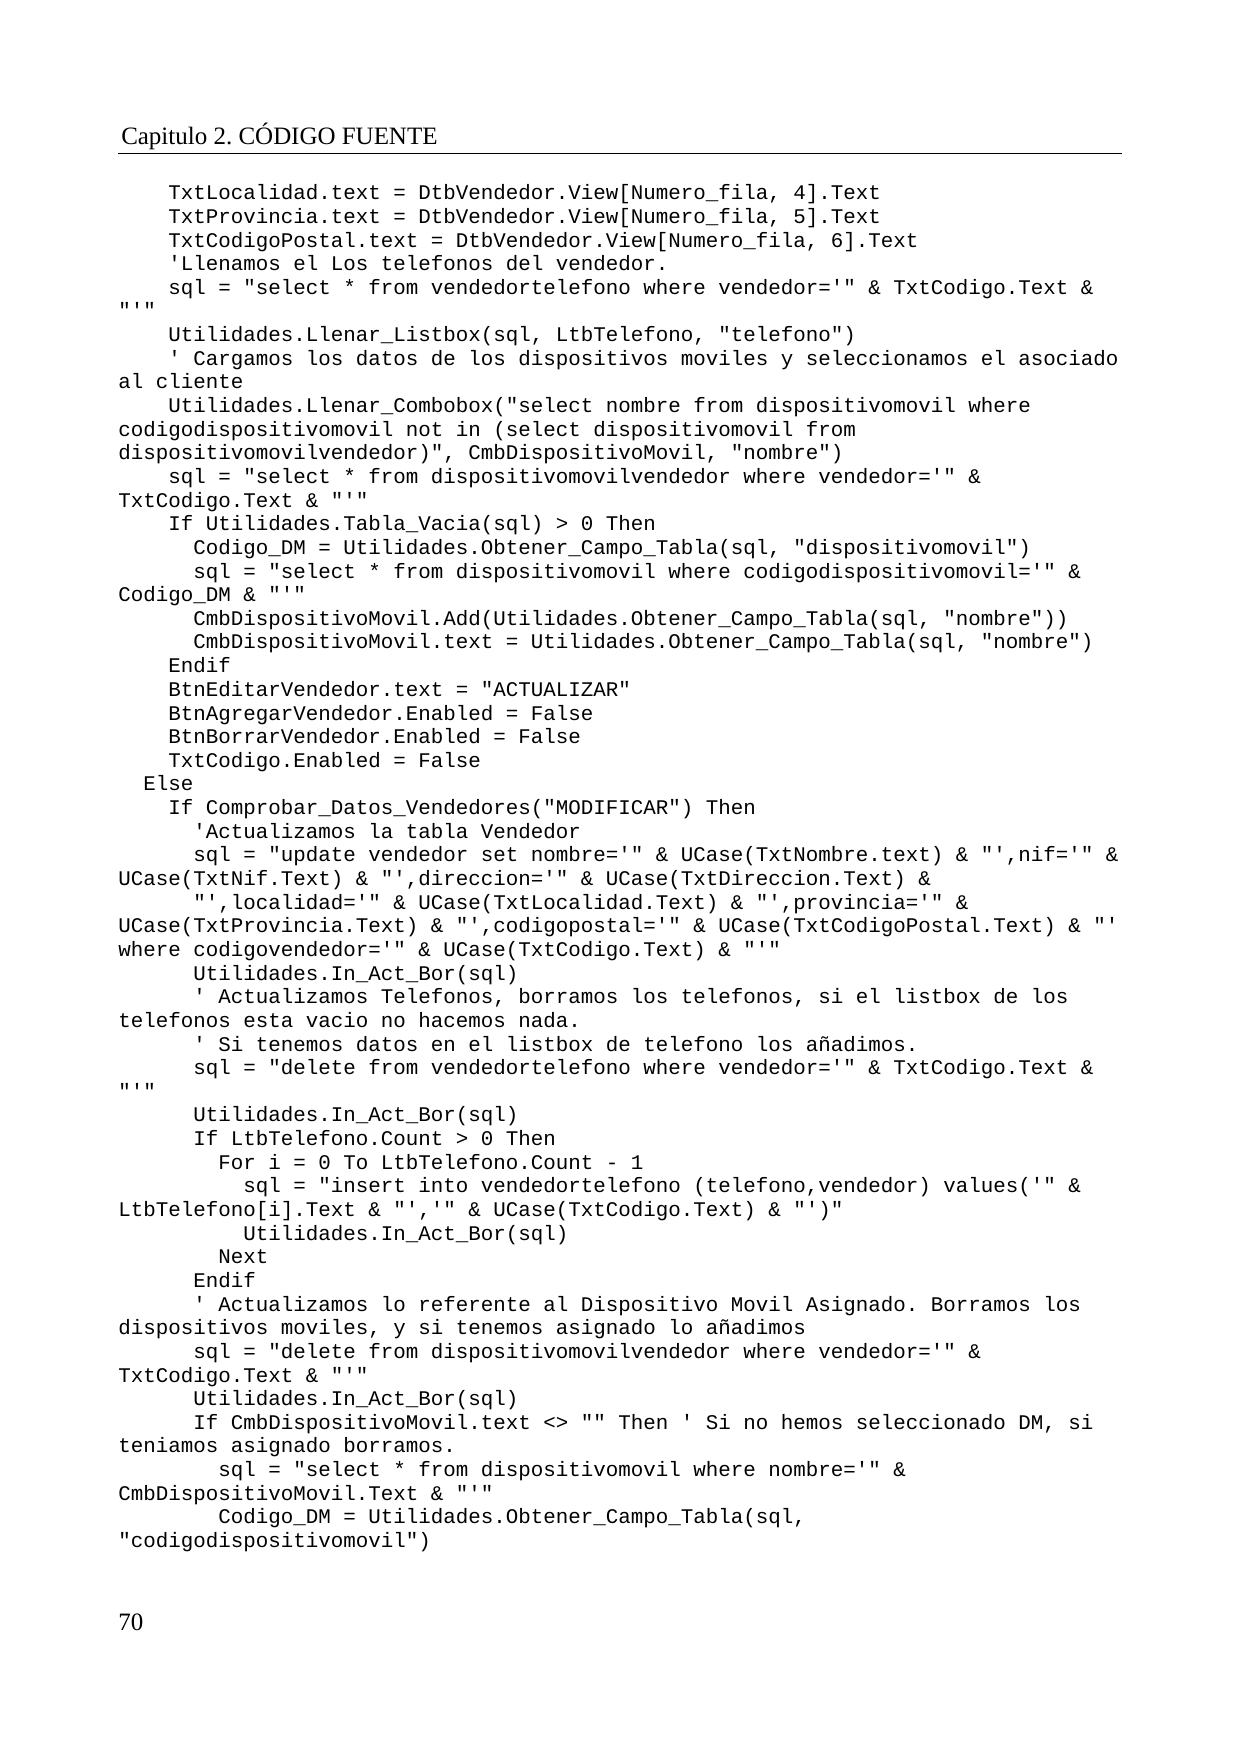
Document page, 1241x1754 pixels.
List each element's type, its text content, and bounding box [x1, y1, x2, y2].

text If Comprobar_Datos_Vendedores("MODIFICAR") Then [118, 797, 1122, 821]
text TxtCodigo.Enabled = False [118, 750, 1122, 773]
text Endif [118, 1270, 1122, 1294]
text Else [118, 773, 1122, 797]
text ' Actualizamos lo referente al Dispositivo Movil Asignado. Borramos los dispositivos moviles, y si tenemos asignado lo añadimos [118, 1294, 1122, 1341]
text 'Actualizamos la tabla Vendedor [118, 821, 1122, 844]
text TxtProvincia.text = DtbVendedor.View[Numero_fila, 5].Text [118, 206, 1122, 229]
text "',localidad='" & UCase(TxtLocalidad.Text) & "',provincia='" & UCase(TxtProvincia.Text) & "',codigopostal='" & UCase(TxtCodigoPostal.Text) & "' where codigovendedor='" & UCase(TxtCodigo.Text) & "'" [118, 892, 1122, 963]
text sql = "select * from dispositivomovil where nombre='" & CmbDispositivoMovil.Text & "'" [118, 1459, 1122, 1506]
text If CmbDispositivoMovil.text <> "" Then ' Si no hemos seleccionado DM, si teniamos asignado borramos. [118, 1412, 1122, 1459]
text If Utilidades.Tabla_Vacia(sql) > 0 Then [118, 513, 1122, 537]
text Utilidades.In_Act_Bor(sql) [118, 1223, 1122, 1246]
text For i = 0 To LtbTelefono.Count - 1 [118, 1152, 1122, 1175]
text sql = "select * from dispositivomovil where codigodispositivomovil='" & Codigo_DM & "'" [118, 561, 1122, 608]
text TxtLocalidad.text = DtbVendedor.View[Numero_fila, 4].Text [118, 182, 1122, 206]
text Utilidades.Llenar_Combobox("select nombre from dispositivomovil where codigodispositivomovil not in (select dispositivomovil from dispositivomovilvendedor)", CmbDispositivoMovil, "nombre") [118, 395, 1122, 466]
text Codigo_DM = Utilidades.Obtener_Campo_Tabla(sql, "dispositivomovil") [118, 537, 1122, 561]
text Utilidades.In_Act_Bor(sql) [118, 1104, 1122, 1128]
text sql = "delete from dispositivomovilvendedor where vendedor='" & TxtCodigo.Text & "'" [118, 1341, 1122, 1388]
text BtnAgregarVendedor.Enabled = False [118, 702, 1122, 726]
text ' Si tenemos datos en el listbox de telefono los añadimos. [118, 1033, 1122, 1057]
text CmbDispositivoMovil.text = Utilidades.Obtener_Campo_Tabla(sql, "nombre") [118, 632, 1122, 655]
text Utilidades.In_Act_Bor(sql) [118, 963, 1122, 986]
text sql = "delete from vendedortelefono where vendedor='" & TxtCodigo.Text & "'" [118, 1057, 1122, 1104]
text Utilidades.Llenar_Listbox(sql, LtbTelefono, "telefono") [118, 324, 1122, 348]
text Next [118, 1246, 1122, 1270]
text Codigo_DM = Utilidades.Obtener_Campo_Tabla(sql, "codigodispositivomovil") [118, 1506, 1122, 1554]
text Endif [118, 655, 1122, 679]
text sql = "update vendedor set nombre='" & UCase(TxtNombre.text) & "',nif='" & UCase(TxtNif.Text) & "',direccion='" & UCase(TxtDireccion.Text) & [118, 844, 1122, 892]
text sql = "insert into vendedortelefono (telefono,vendedor) values('" & LtbTelefono[i].Text & "','" & UCase(TxtCodigo.Text) & "')" [118, 1175, 1122, 1223]
text If LtbTelefono.Count > 0 Then [118, 1128, 1122, 1152]
text sql = "select * from vendedortelefono where vendedor='" & TxtCodigo.Text & "'" [118, 277, 1122, 324]
text BtnBorrarVendedor.Enabled = False [118, 726, 1122, 750]
text CmbDispositivoMovil.Add(Utilidades.Obtener_Campo_Tabla(sql, "nombre")) [118, 608, 1122, 632]
text Utilidades.In_Act_Bor(sql) [118, 1388, 1122, 1412]
text ' Actualizamos Telefonos, borramos los telefonos, si el listbox de los telefonos esta vacio no hacemos nada. [118, 986, 1122, 1033]
text sql = "select * from dispositivomovilvendedor where vendedor='" & TxtCodigo.Text & "'" [118, 466, 1122, 513]
text ' Cargamos los datos de los dispositivos moviles y seleccionamos el asociado al cliente [118, 348, 1122, 395]
text 'Llenamos el Los telefonos del vendedor. [118, 253, 1122, 277]
text TxtCodigoPostal.text = DtbVendedor.View[Numero_fila, 6].Text [118, 229, 1122, 253]
text BtnEditarVendedor.text = "ACTUALIZAR" [118, 679, 1122, 702]
